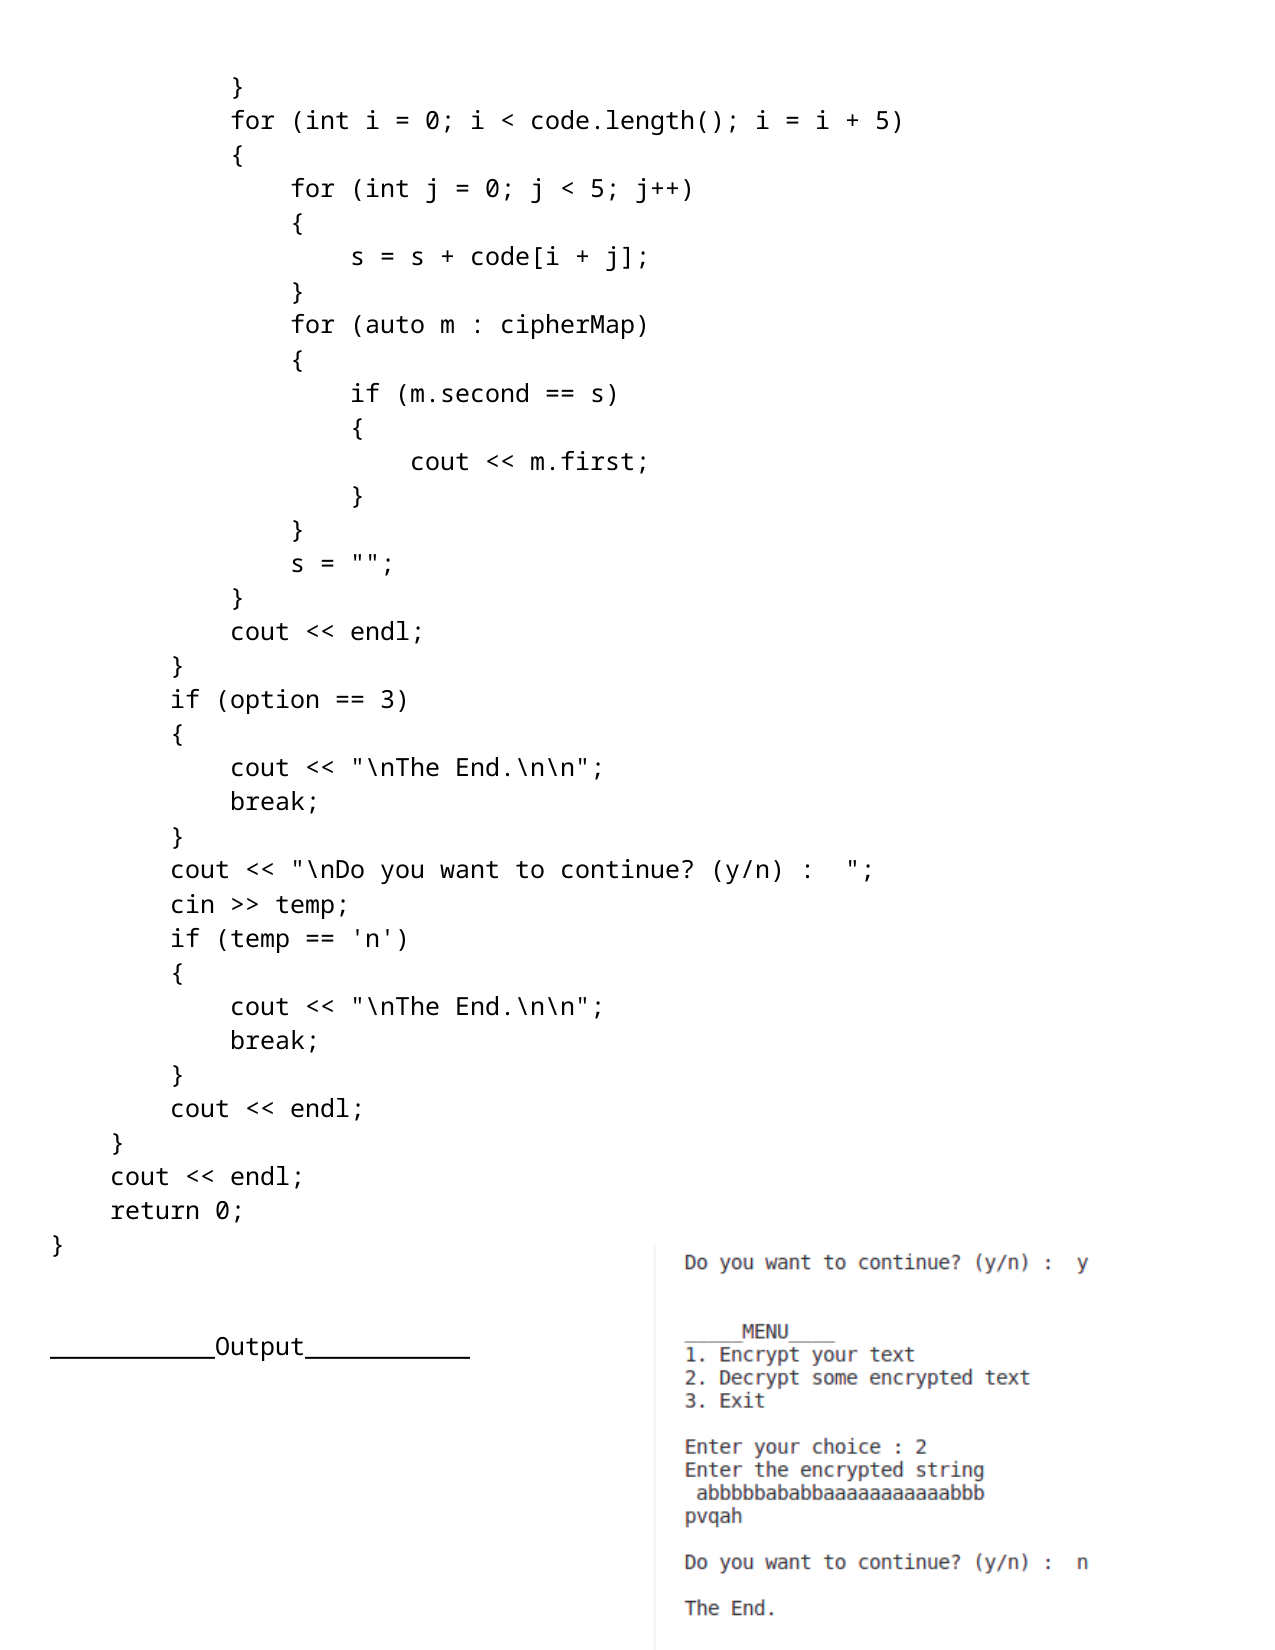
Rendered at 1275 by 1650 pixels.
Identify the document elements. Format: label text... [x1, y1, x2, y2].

text } [50, 818, 1225, 852]
text { [50, 716, 1225, 750]
text if (temp == 'n') [50, 920, 1225, 954]
text } [50, 1125, 1225, 1159]
text if (m.second == s) [50, 375, 1225, 409]
text for (int j = 0; j < 5; j++) [50, 171, 1225, 205]
text [1107, 1329, 1225, 1363]
text if (option == 3) [50, 682, 1225, 716]
text cout << endl; [50, 1091, 1225, 1125]
text } [50, 512, 1225, 546]
text s = s + code[i + j]; [50, 239, 1225, 273]
text cout << m.first; [50, 443, 1225, 477]
text return 0; [50, 1193, 1225, 1227]
text for (int i = 0; i < code.length(); i = i + 5) [50, 103, 1225, 137]
text } [50, 648, 1225, 682]
text { [50, 409, 1225, 443]
text } [50, 1057, 1225, 1091]
text break; [50, 1022, 1225, 1057]
text { [50, 954, 1225, 988]
text } [50, 1227, 1225, 1261]
text { [50, 205, 1225, 239]
text break; [50, 784, 1225, 818]
text } [50, 69, 1225, 103]
text { [50, 341, 1225, 375]
text } [50, 273, 1225, 307]
text s = ""; [50, 546, 1225, 580]
text cin >> temp; [50, 886, 1225, 920]
text } [50, 477, 1225, 512]
text cout << "\nDo you want to continue? (y/n) : "; [50, 852, 1225, 886]
text for (auto m : cipherMap) [50, 307, 1225, 341]
text cout << endl; [50, 614, 1225, 648]
picture [653, 1245, 1107, 1650]
text cout << "\nThe End.\n\n"; [50, 750, 1225, 784]
text cout << "\nThe End.\n\n"; [50, 988, 1225, 1022]
text } [50, 580, 1225, 614]
text cout << endl; [50, 1159, 1225, 1193]
text { [50, 137, 1225, 171]
text ___________Output___________ [50, 1329, 653, 1363]
